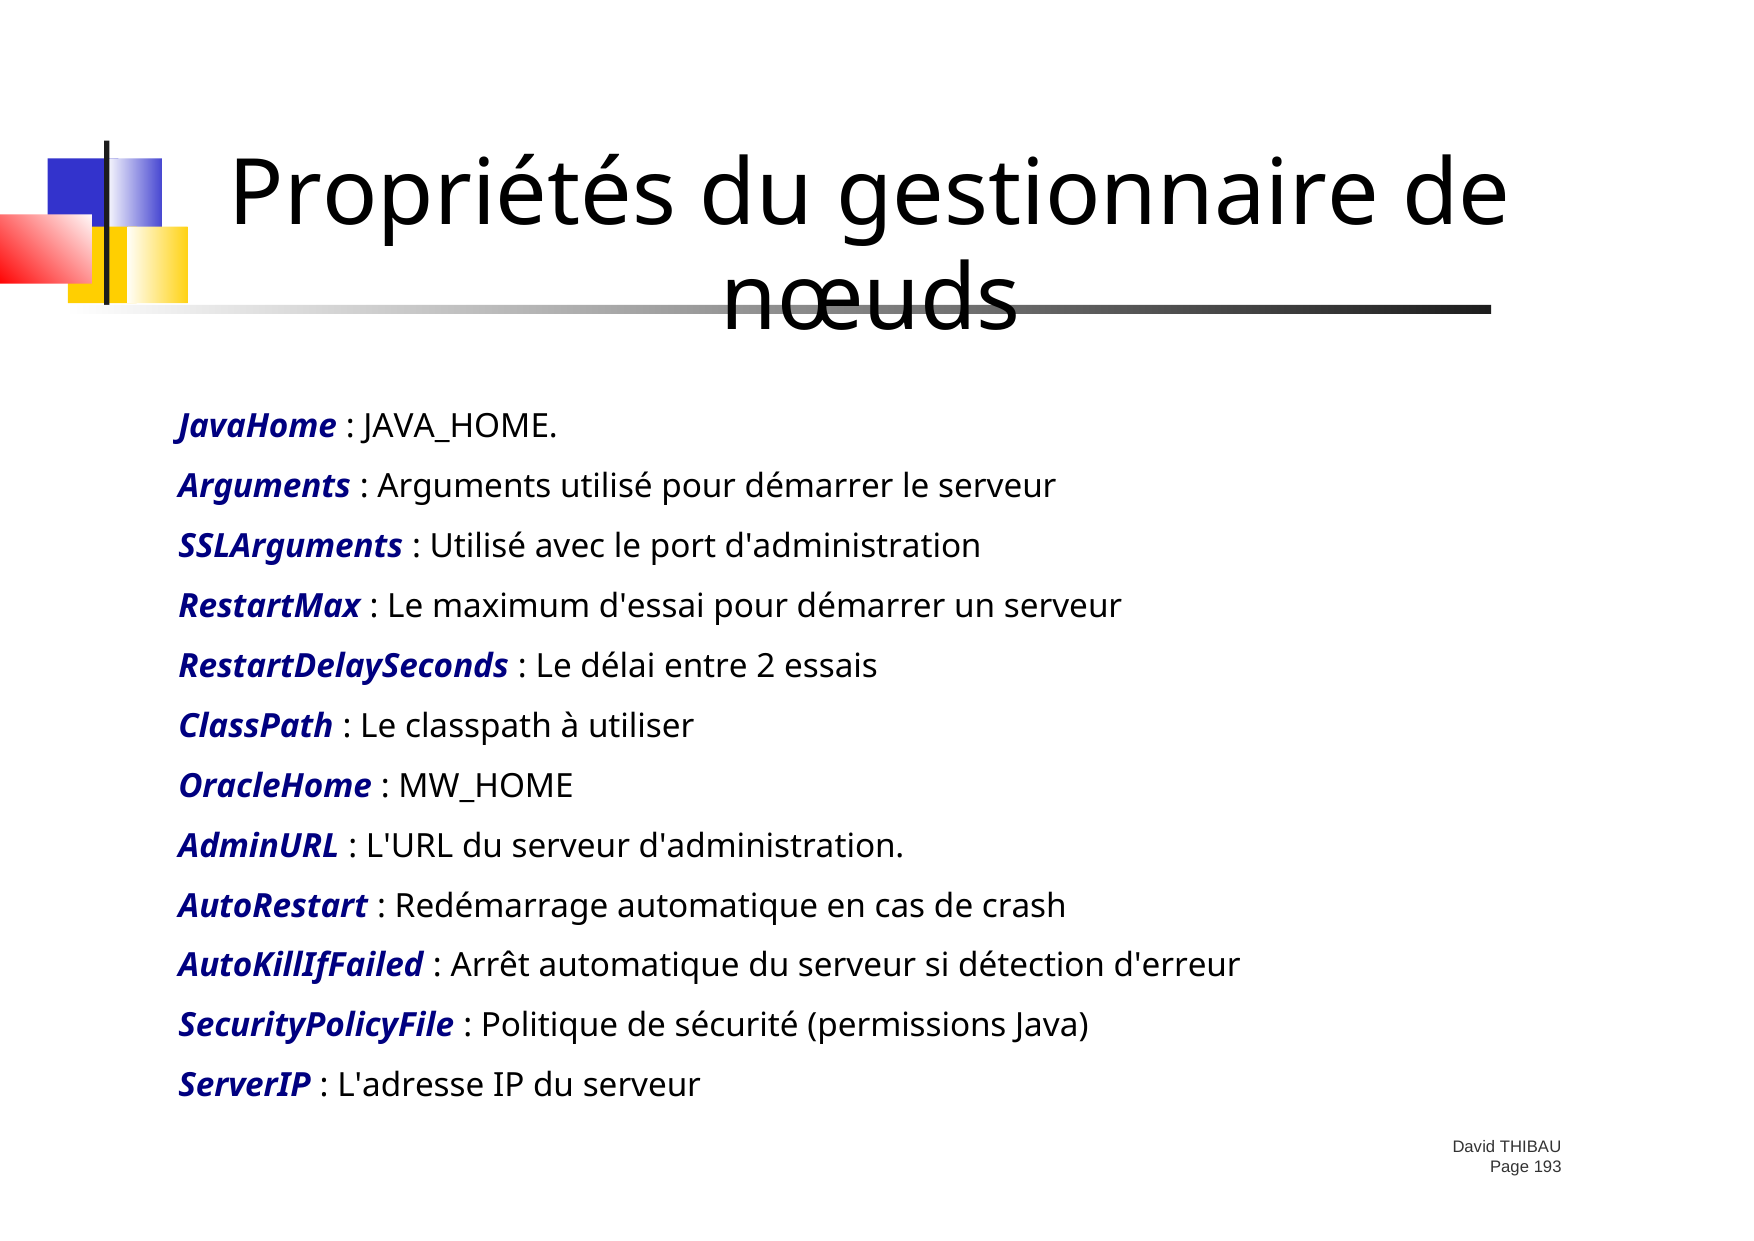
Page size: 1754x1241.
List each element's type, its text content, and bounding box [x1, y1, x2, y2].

title Propriétés du gestionnaire de nœuds [179, 137, 1563, 354]
list JavaHome : JAVA_HOME. Arguments : Arguments utilisé pour démarrer le serveur SSLArguments : Utilisé avec le port d'administration RestartMax : Le maximum d'essai pour démarrer un serveur RestartDelaySeconds : Le délai entre 2 essais ClassPath : Le classpath à utiliser OracleHome : MW_HOME AdminURL : L'URL du serveur d'administration. AutoRestart : Redémarrage automatique en cas de crash AutoKillIfFailed : Arrêt automatique du serveur si détection d'erreur SecurityPolicyFile : Politique de sécurité (permissions Java) ServerIP : L'adresse IP du serveur [177, 413, 1561, 1113]
